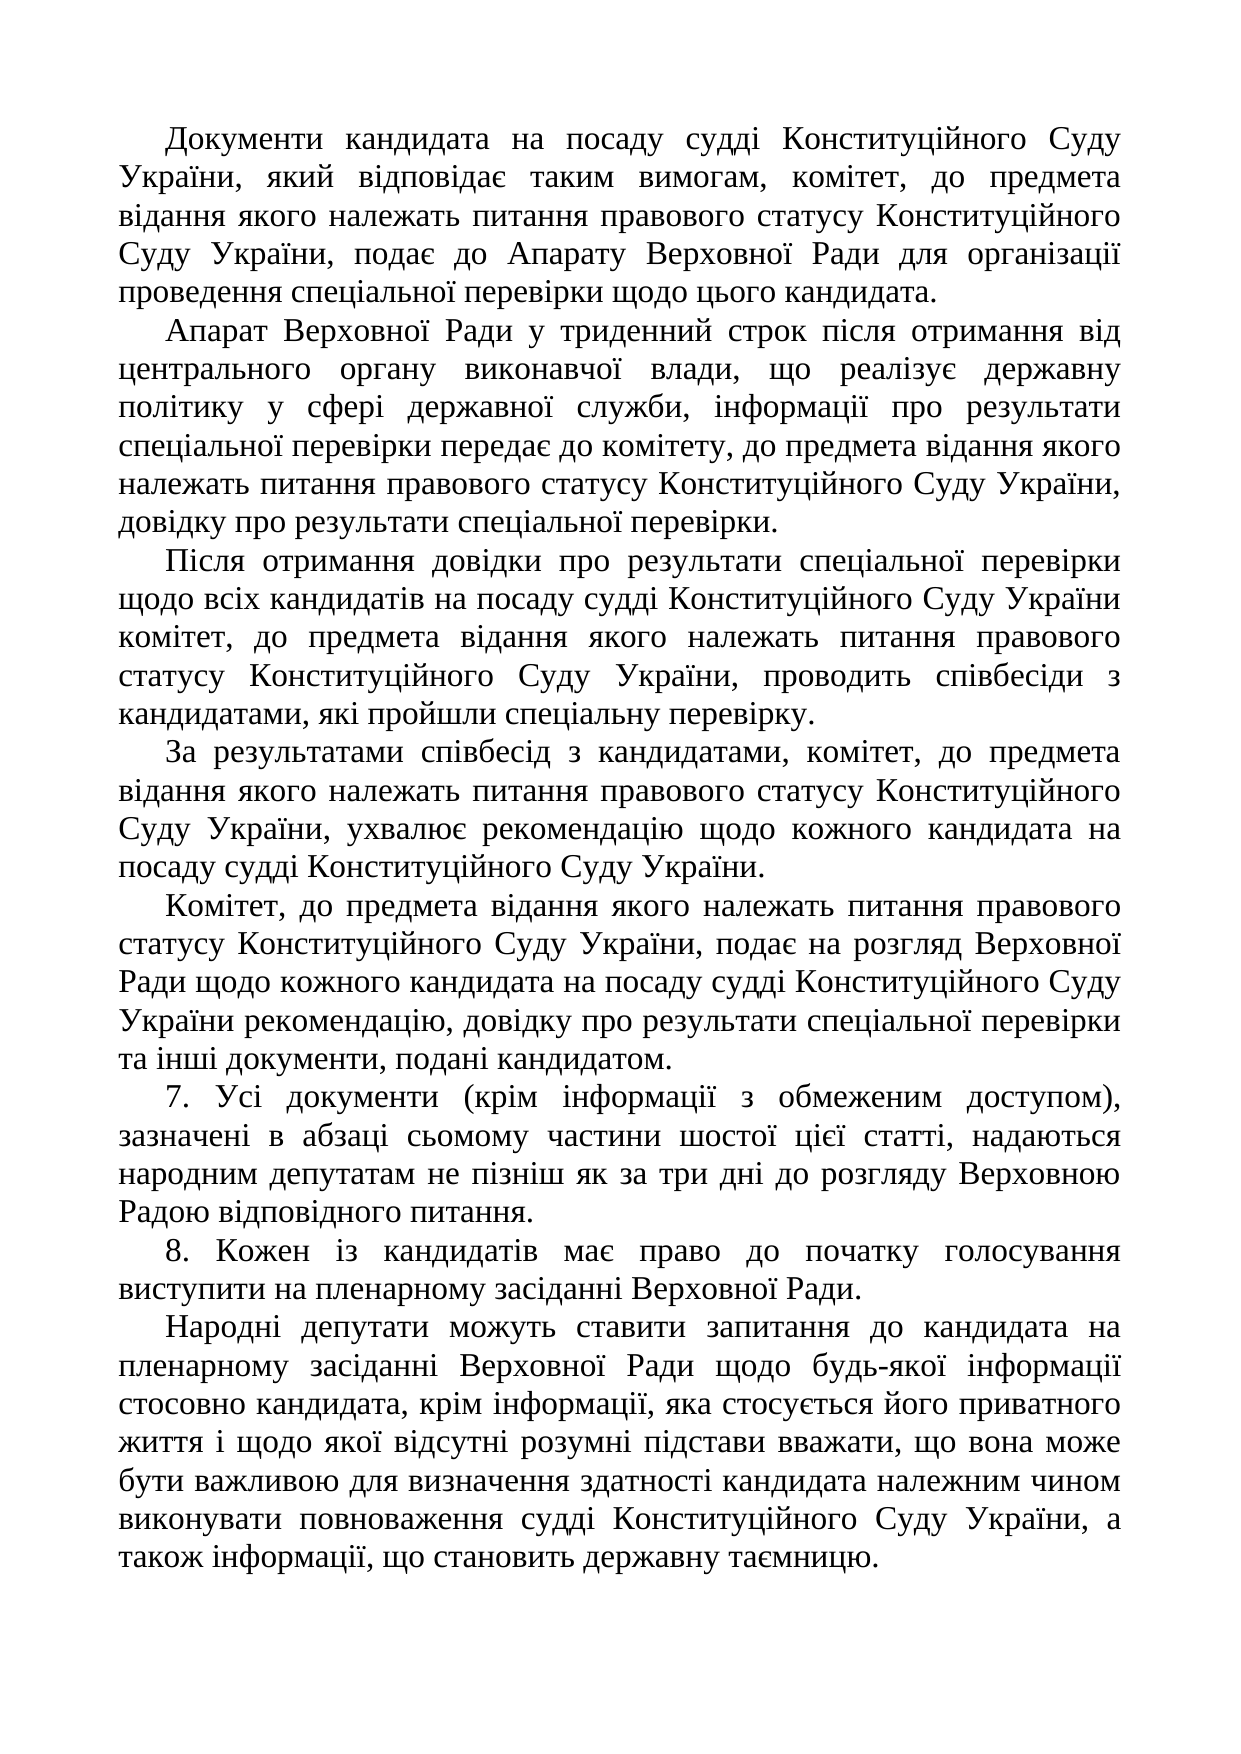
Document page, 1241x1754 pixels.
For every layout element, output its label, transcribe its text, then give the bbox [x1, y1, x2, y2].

text 7. Усі документи (крім інформації з обмеженим доступом), зазначені в абзаці сьомому частини шостої цієї статті, надаються народним депутатам не пізніш як за три дні до розгляду Верховною Радою відповідного питання. [118, 1076, 1122, 1230]
text Народні депутати можуть ставити запитання до кандидата на пленарному засіданні Верховної Ради щодо будь-якої інформації стосовно кандидата, крім інформації, яка стосується його приватного життя і щодо якої відсутні розумні підстави вважати, що вона може бути важливою для визначення здатності кандидата належним чином виконувати повноваження судді Конституційного Суду України, а також інформації, що становить державну таємницю. [118, 1306, 1122, 1575]
text За результатами співбесід з кандидатами, комітет, до предмета відання якого належать питання правового статусу Конституційного Суду України, ухвалює рекомендацію щодо кожного кандидата на посаду судді Конституційного Суду України. [118, 731, 1122, 885]
text Після отримання довідки про результати спеціальної перевірки щодо всіх кандидатів на посаду судді Конституційного Суду України комітет, до предмета відання якого належать питання правового статусу Конституційного Суду України, проводить співбесіди з кандидатами, які пройшли спеціальну перевірку. [118, 540, 1122, 731]
text Апарат Верховної Ради у триденний строк після отримання від центрального органу виконавчої влади, що реалізує державну політику у сфері державної служби, інформації про результати спеціальної перевірки передає до комітету, до предмета відання якого належать питання правового статусу Конституційного Суду України, довідку про результати спеціальної перевірки. [118, 310, 1122, 540]
text 8. Кожен із кандидатів має право до початку голосування виступити на пленарному засіданні Верховної Ради. [118, 1230, 1122, 1306]
text Документи кандидата на посаду судді Конституційного Суду України, який відповідає таким вимогам, комітет, до предмета відання якого належать питання правового статусу Конституційного Суду України, подає до Апарату Верховної Ради для організації проведення спеціальної перевірки щодо цього кандидата. [118, 118, 1122, 310]
text Комітет, до предмета відання якого належать питання правового статусу Конституційного Суду України, подає на розгляд Верховної Ради щодо кожного кандидата на посаду судді Конституційного Суду України рекомендацію, довідку про результати спеціальної перевірки та інші документи, подані кандидатом. [118, 885, 1122, 1076]
